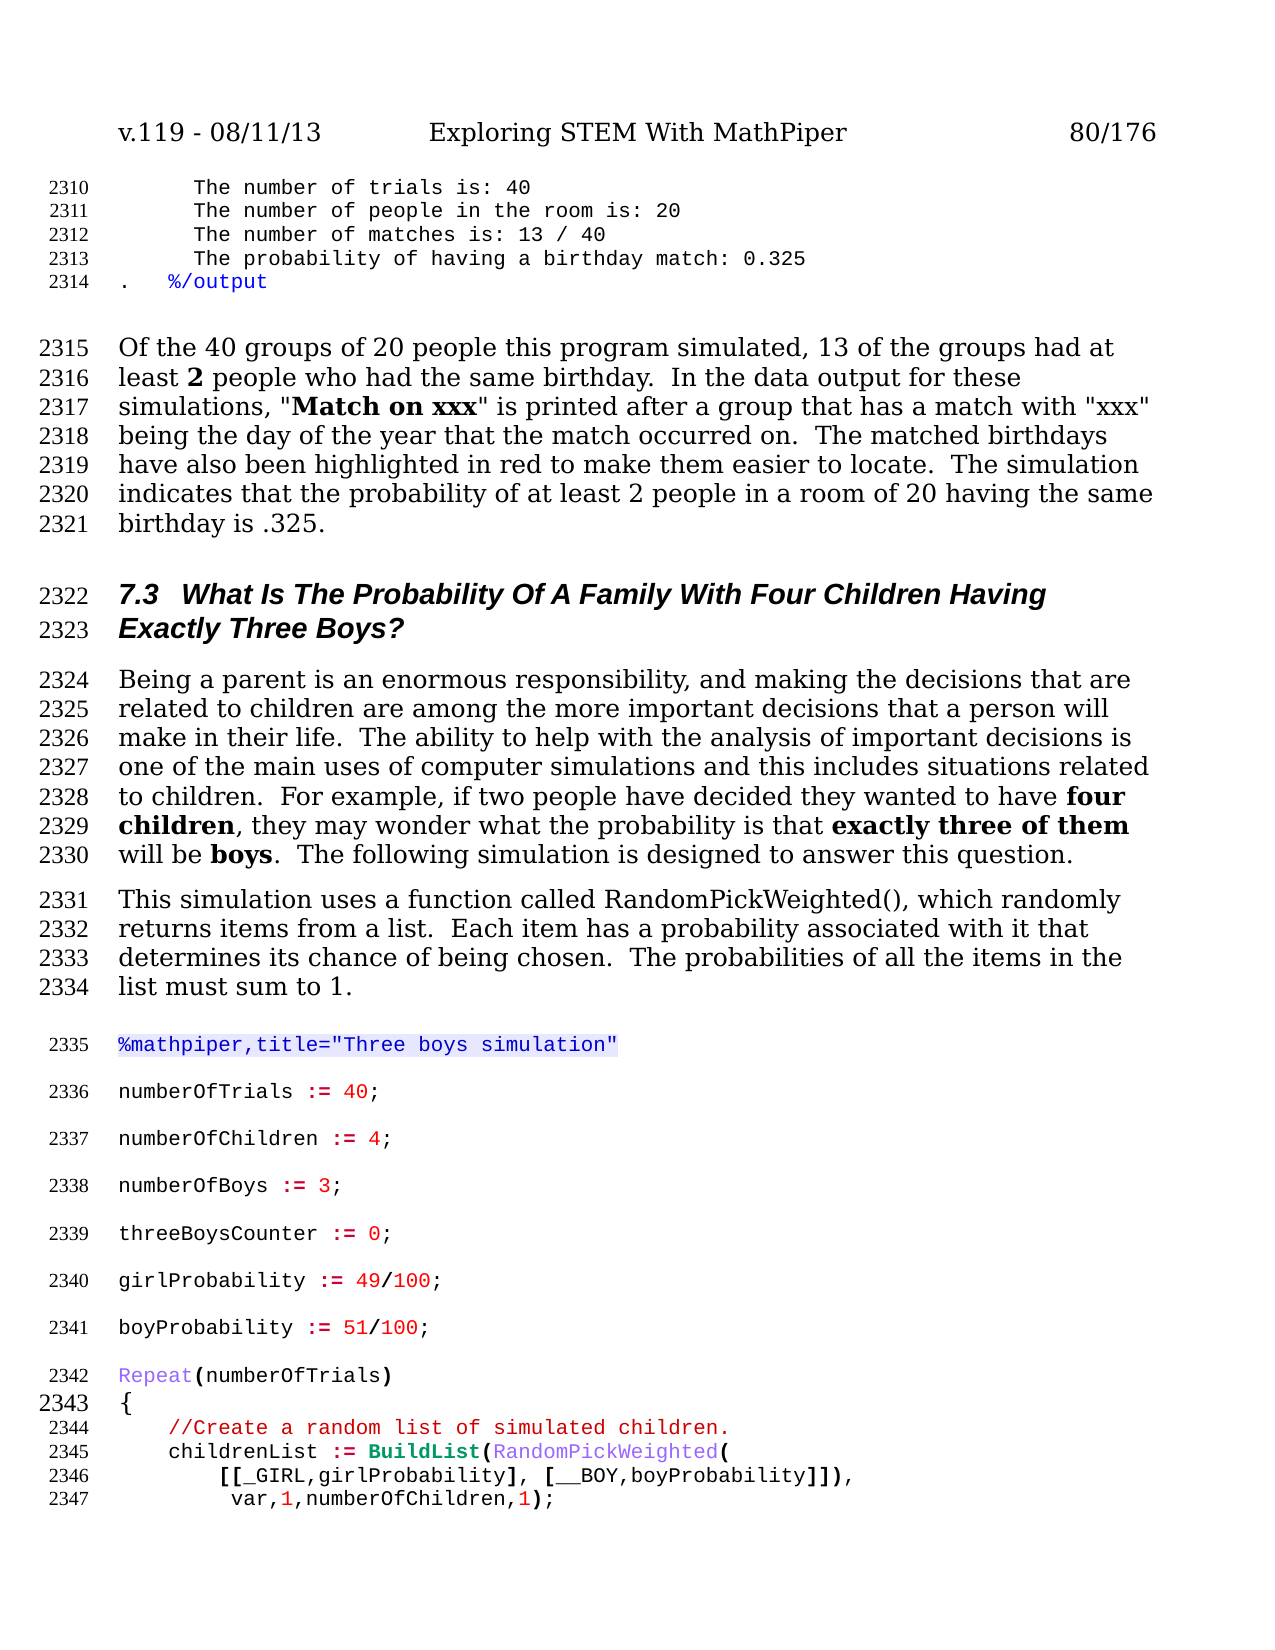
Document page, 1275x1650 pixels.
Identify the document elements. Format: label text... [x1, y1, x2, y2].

text Of the 40 groups of 20 people this program simulated, 13 of the groups had at least 2 people who had the same birthday. In the data output for these simulations, "Match on xxx" is printed after a group that has a match with "xxx" being the day of the year that the match occurred on. The matched birthdays have also been highlighted in red to make them easier to locate. The simulation indicates that the probability of at least 2 people in a room of 20 having the same birthday is .325. [118, 333, 1157, 538]
text boyProbability := 51/100; [118, 1317, 1157, 1341]
text The number of people in the room is: 20 [118, 200, 1157, 224]
text numberOfChildren := 4; [118, 1128, 1157, 1152]
text . %/output [118, 271, 1157, 295]
text girlProbability := 49/100; [118, 1270, 1157, 1294]
text [[_GIRL,girlProbability], [__BOY,boyProbability]]), [118, 1465, 1157, 1488]
text The probability of having a birthday match: 0.325 [118, 248, 1157, 271]
text threeBoysCounter := 0; [118, 1223, 1157, 1246]
text var,1,numberOfChildren,1); [118, 1488, 1157, 1512]
text { [118, 1388, 1157, 1417]
subtitle What Is The Probability Of A Family With Four Children Having Exactly Three Boys? [118, 577, 1157, 644]
text //Create a random list of simulated children. [118, 1417, 1157, 1441]
text The number of trials is: 40 [118, 177, 1157, 200]
text %mathpiper,title="Three boys simulation" [118, 1033, 1157, 1057]
text Being a parent is an enormous responsibility, and making the decisions that are related to children are among the more important decisions that a person will make in their life. The ability to help with the analysis of important decisions is one of the main uses of computer simulations and this includes situations related to children. For example, if two people have decided they wanted to have four children, they may wonder what the probability is that exactly three of them will be boys. The following simulation is designed to answer this question. [118, 665, 1157, 870]
text Repeat(numberOfTrials) [118, 1364, 1157, 1388]
text The number of matches is: 13 / 40 [118, 224, 1157, 248]
text numberOfTrials := 40; [118, 1081, 1157, 1104]
text This simulation uses a function called RandomPickWeighted(), which randomly returns items from a list. Each item has a probability associated with it that determines its chance of being chosen. The probabilities of all the items in the list must sum to 1. [118, 885, 1157, 1002]
text childrenList := BuildList(RandomPickWeighted( [118, 1441, 1157, 1465]
text numberOfBoys := 3; [118, 1175, 1157, 1199]
